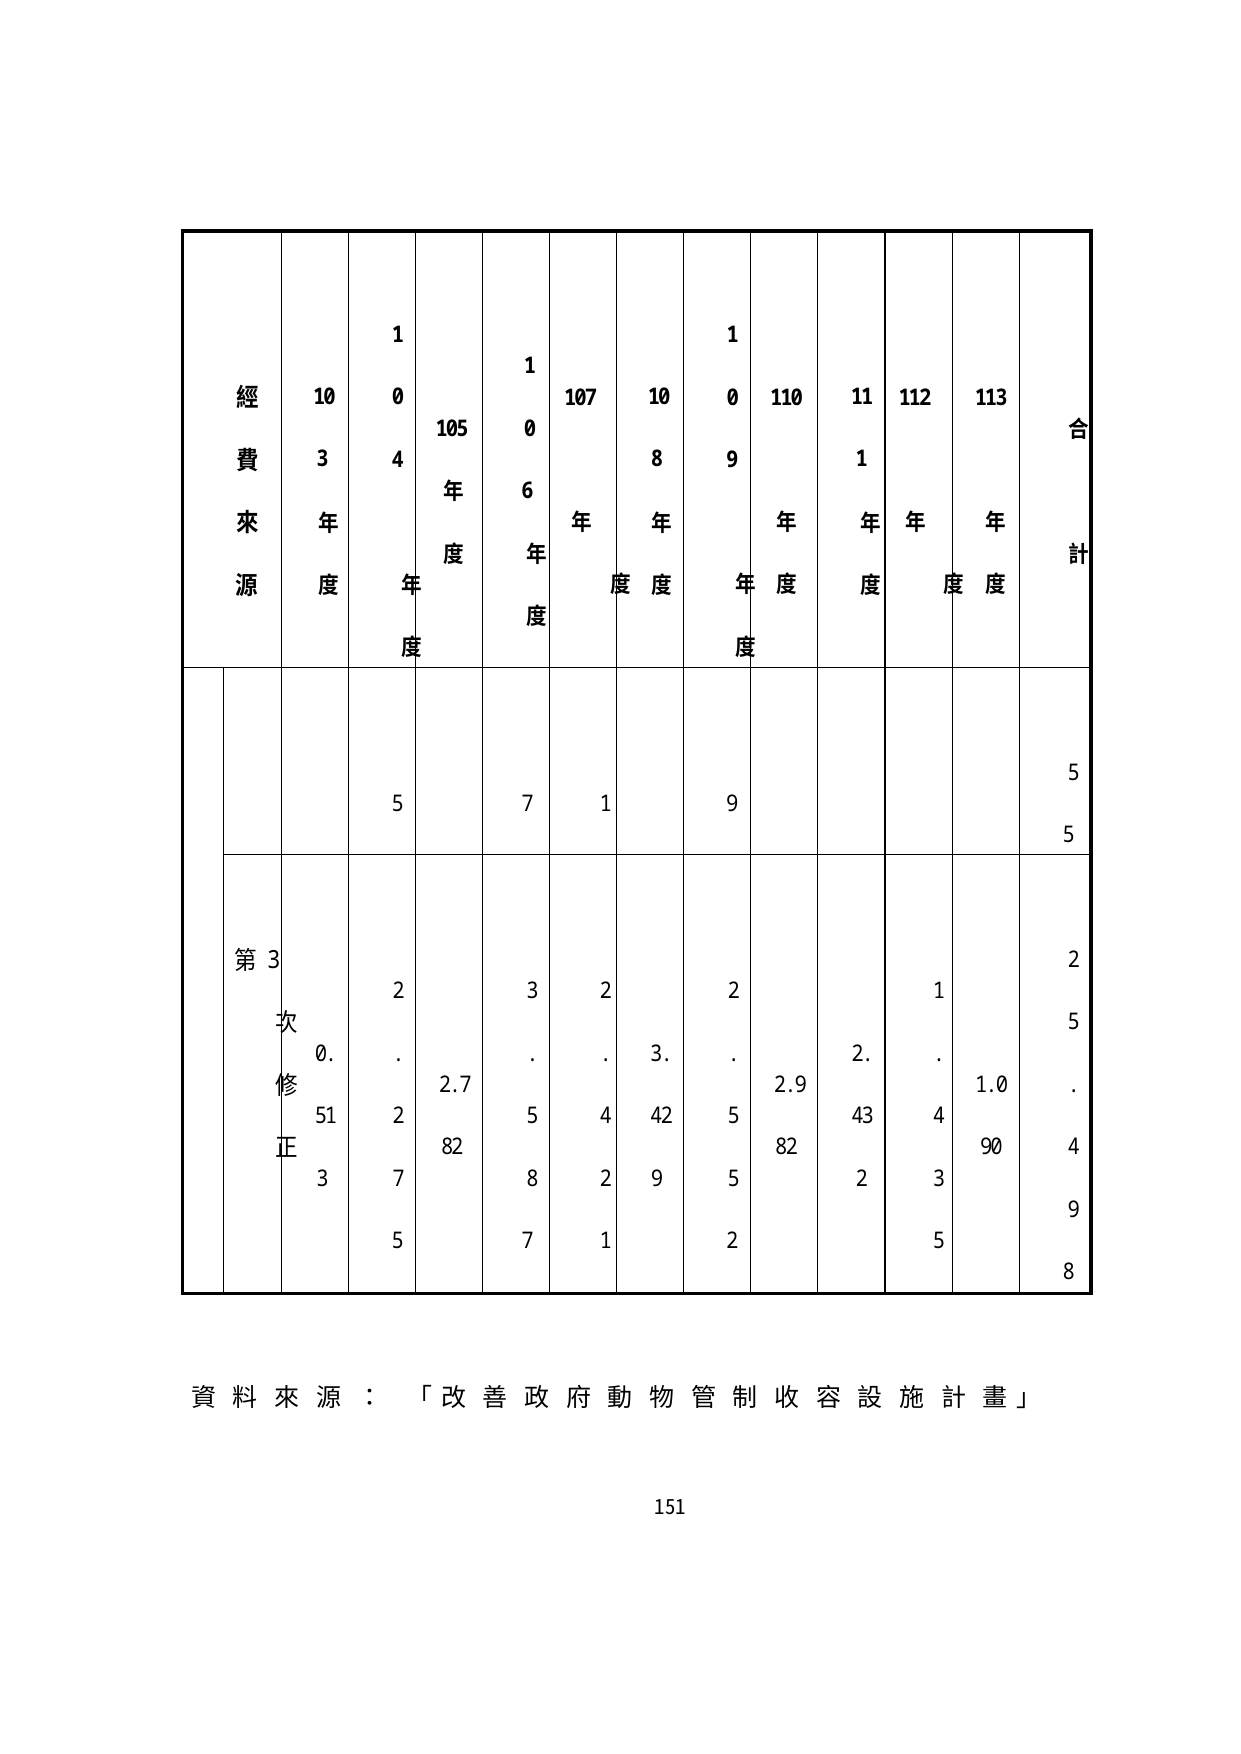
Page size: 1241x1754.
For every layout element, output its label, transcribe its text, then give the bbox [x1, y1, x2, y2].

table_header 106 年度 [483, 233, 549, 667]
table_header 經費來源 [184, 233, 281, 667]
table_header 合 計 [1020, 233, 1089, 667]
text 資料來源：「改善政府動物管制收容設施計畫」 [169, 1354, 1072, 1417]
table_cell - [953, 668, 1019, 854]
table_cell 2.782 [416, 855, 482, 1292]
table_header 108 年度 [617, 233, 683, 667]
table_cell - [818, 668, 884, 854]
table_cell 0.513 [282, 668, 348, 854]
table_cell [184, 668, 223, 1292]
table_cell [416, 668, 482, 854]
table_cell 第3次 修正 [224, 855, 281, 1292]
table_cell [617, 668, 683, 854]
table_cell 5 [349, 668, 415, 854]
table_cell 1 [550, 668, 616, 854]
table_cell - [886, 668, 952, 854]
table_cell 2.982 [751, 855, 817, 1292]
table_header 110 年度 [751, 233, 817, 667]
table_cell 1.090 [953, 855, 1019, 1292]
table_cell 3.587 [483, 855, 549, 1292]
table_cell 2.421 [550, 855, 616, 1292]
table_cell 25.498 [1020, 855, 1089, 1292]
table_cell 55 [1020, 668, 1089, 854]
table_header 112 年度 [886, 233, 952, 667]
table_header 107 年度 [550, 233, 616, 667]
table_cell 2.432 [818, 855, 884, 1292]
table_cell 1.435 [886, 855, 952, 1292]
table_cell 7 [483, 668, 549, 854]
table_header 111 年度 [818, 233, 884, 667]
table_cell 9 [684, 668, 750, 854]
table_cell 第2次 修正 [224, 668, 281, 854]
table_header 104 年度 [349, 233, 415, 667]
table_cell 3.429 [617, 855, 683, 1292]
table_header 109 年度 [684, 233, 750, 667]
table_cell 2.275 [349, 855, 415, 1292]
table_cell 0.513 [282, 855, 348, 1292]
table_header 103 年度 [282, 233, 348, 667]
table_cell [751, 668, 817, 854]
table_cell 2.552 [684, 855, 750, 1292]
table_header 113 年度 [953, 233, 1019, 667]
table_header 105 年度 [416, 233, 482, 667]
